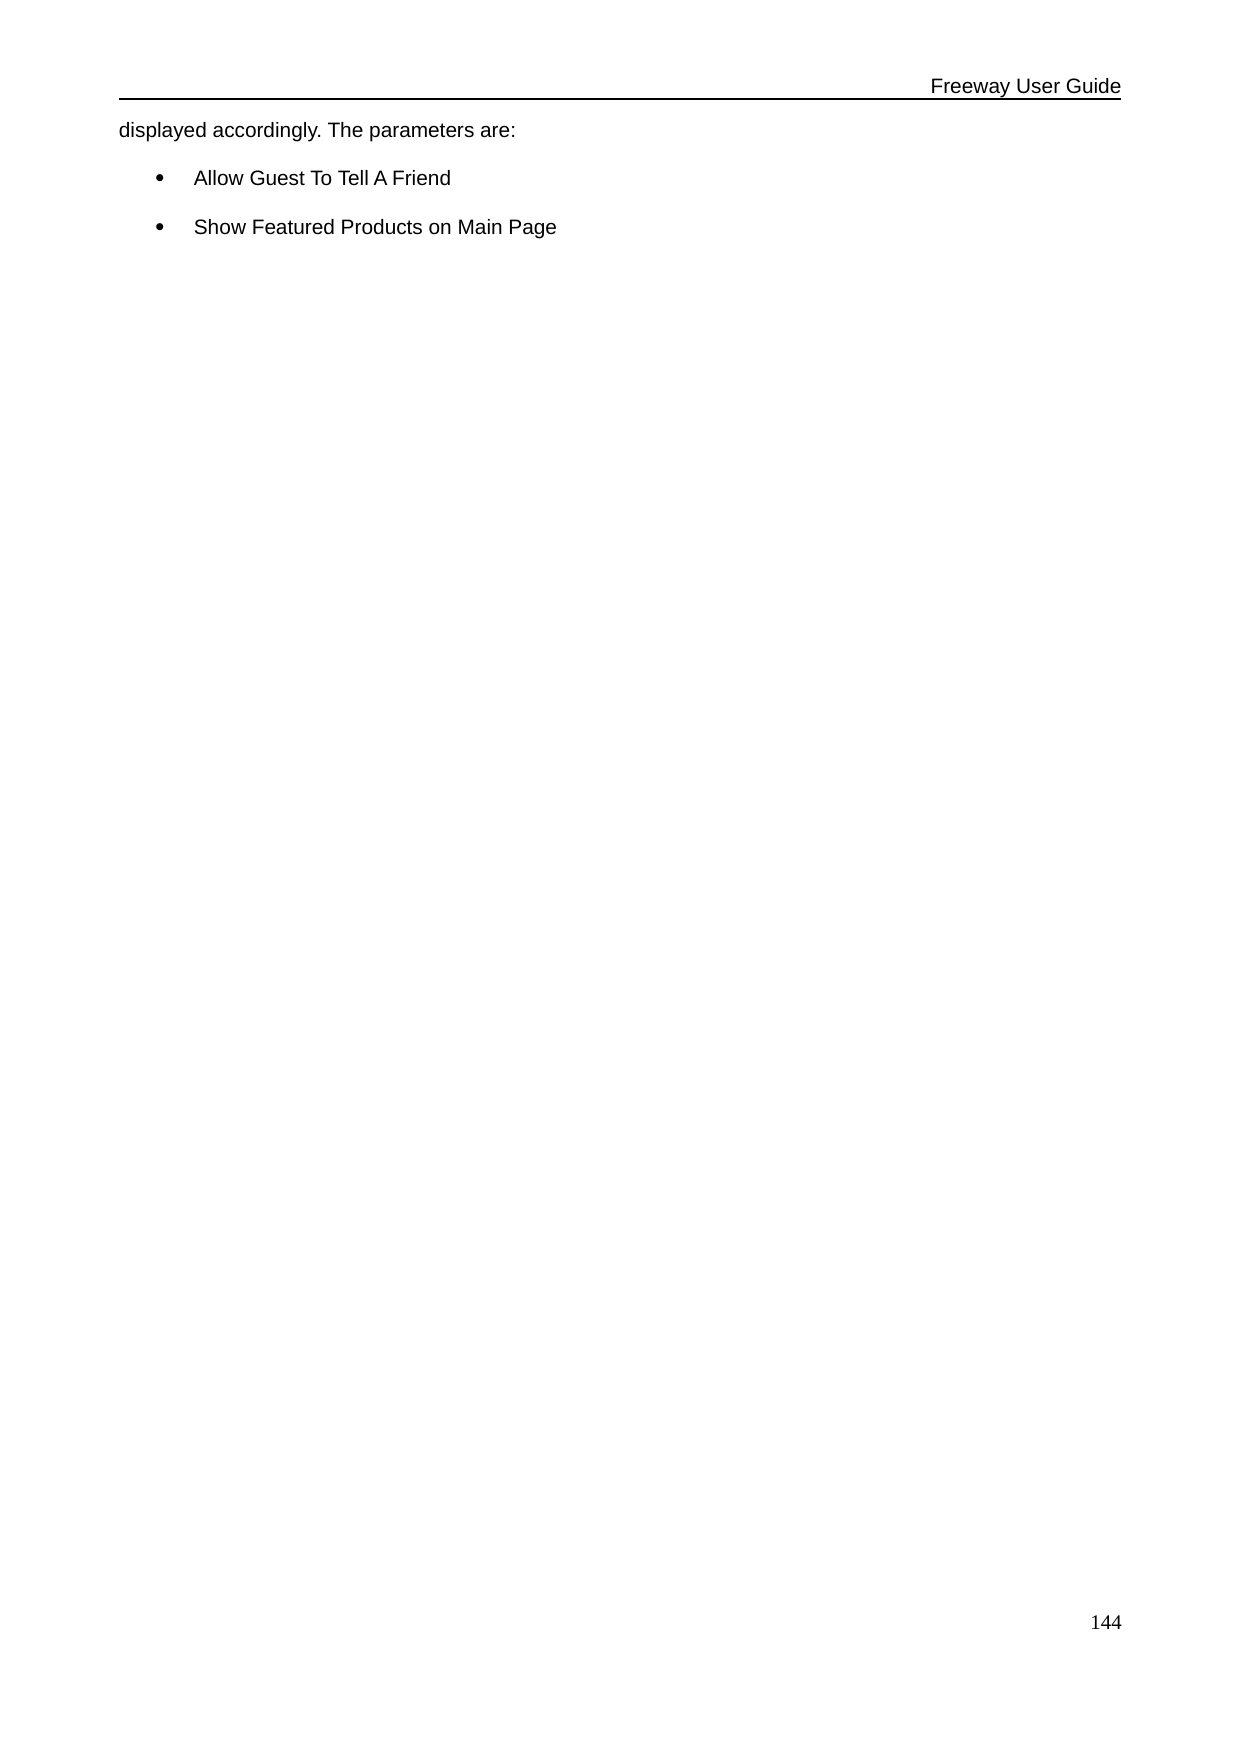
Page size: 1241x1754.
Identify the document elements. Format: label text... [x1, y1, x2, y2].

list Allow Guest To Tell A Friend [156, 167, 1121, 190]
list Show Featured Products on Main Page [156, 215, 1121, 239]
text displayed accordingly. The parameters are: [119, 119, 1121, 142]
